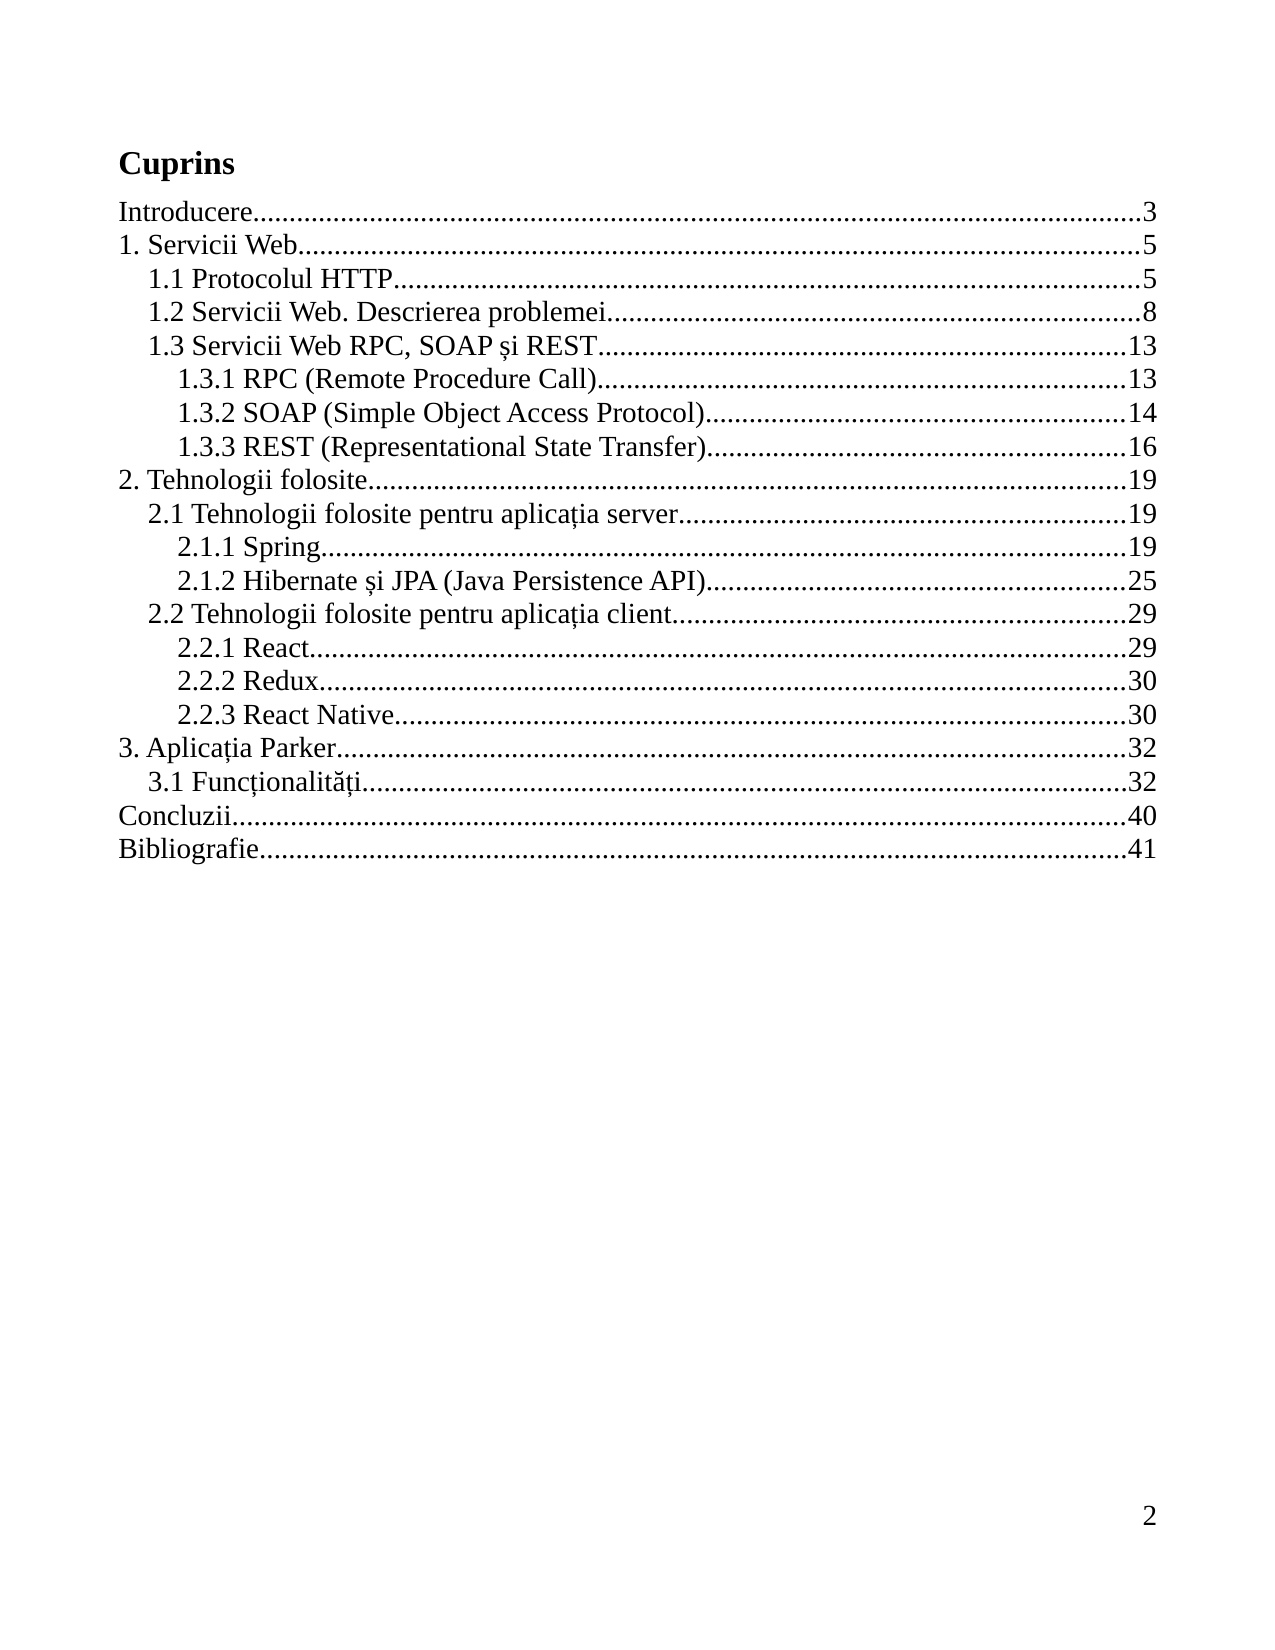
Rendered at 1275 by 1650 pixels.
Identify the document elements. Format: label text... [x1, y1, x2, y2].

text 2.1.1 Spring 19 [177, 529, 1157, 563]
text 2.2.3 React Native 30 [177, 697, 1157, 731]
text 1.3.2 SOAP (Simple Object Access Protocol) 14 [177, 395, 1157, 429]
text 1.3.3 REST (Representational State Transfer) 16 [177, 429, 1157, 462]
text Introducere 3 [118, 194, 1157, 227]
text Bibliografie 41 [118, 831, 1157, 865]
text 1.1 Protocolul HTTP 5 [148, 261, 1157, 294]
text Concluzii 40 [118, 798, 1157, 831]
text 2.2.1 React 29 [177, 630, 1157, 663]
text 1.3.1 RPC (Remote Procedure Call) 13 [177, 362, 1157, 395]
subtitle Cuprins [118, 143, 1157, 181]
text 2. Tehnologii folosite 19 [118, 462, 1157, 496]
text 3. Aplicația Parker 32 [118, 731, 1157, 764]
text 2.1.2 Hibernate și JPA (Java Persistence API) 25 [177, 563, 1157, 596]
text 3.1 Funcționalități 32 [148, 764, 1157, 798]
text 1.2 Servicii Web. Descrierea problemei 8 [148, 294, 1157, 328]
text 2.1 Tehnologii folosite pentru aplicația server 19 [148, 496, 1157, 529]
text 1. Servicii Web 5 [118, 227, 1157, 261]
text 2.2 Tehnologii folosite pentru aplicația client 29 [148, 596, 1157, 630]
text 2.2.2 Redux 30 [177, 663, 1157, 697]
text 1.3 Servicii Web RPC, SOAP și REST 13 [148, 328, 1157, 362]
